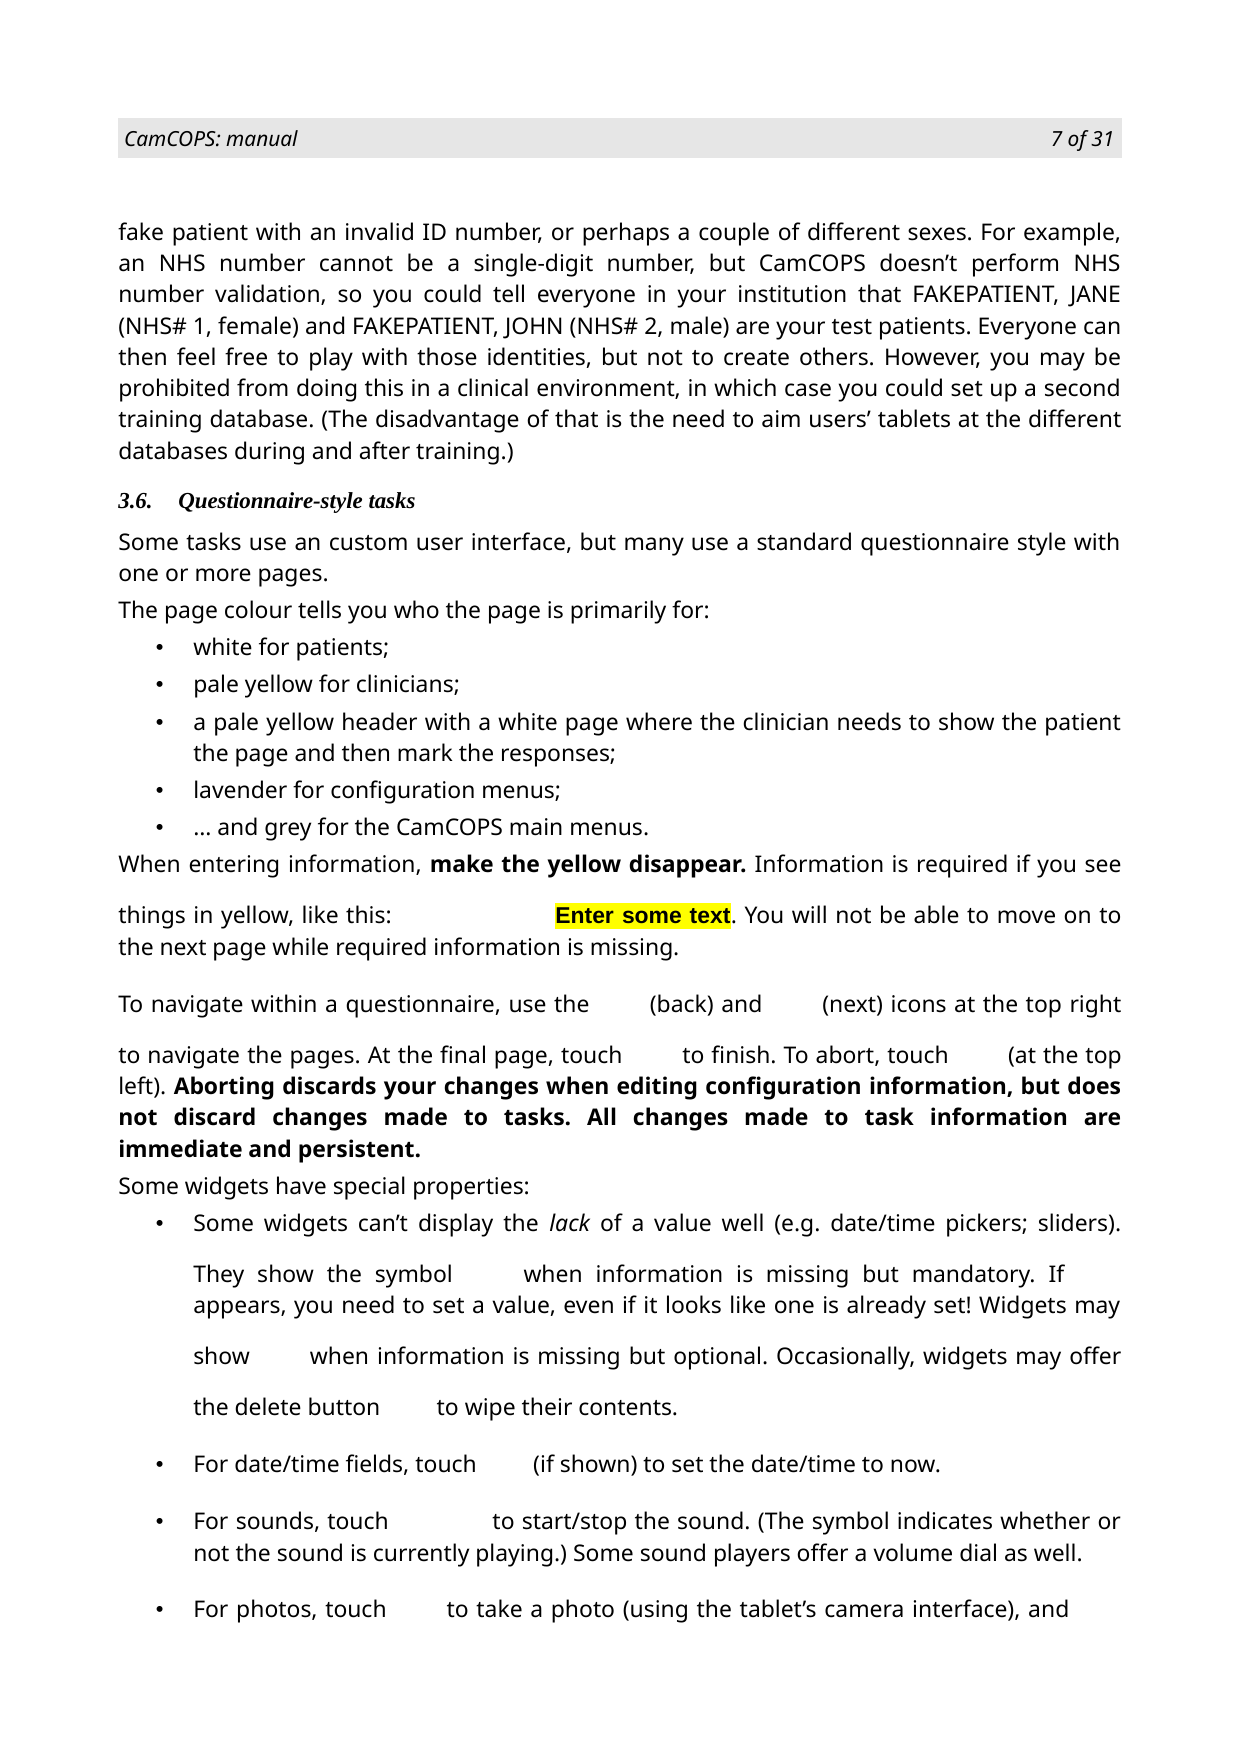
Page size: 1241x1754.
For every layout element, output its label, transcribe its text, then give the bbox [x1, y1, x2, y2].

text Some widgets have special properties: [118, 1170, 1122, 1201]
text The page colour tells you who the page is primarily for: [118, 594, 1122, 625]
text Some tasks use an custom user interface, but many use a standard questionnaire style with one or more pages. [118, 526, 1122, 588]
subtitle Questionnaire-style tasks [118, 487, 1122, 513]
list For sounds, touch to start/stop the sound. (The symbol indicates whether or not the sound is currently playing.) Some sound players offer a volume dial as well. [156, 1485, 1122, 1568]
list For date/time fields, touch (if shown) to set the date/time to now. [156, 1428, 1122, 1479]
list lavender for configuration menus; [156, 774, 1122, 805]
list For photos, touch to take a photo (using the tablet’s camera interface), and [156, 1574, 1122, 1625]
text fake patient with an invalid ID number, or perhaps a couple of different sexes. For example, an NHS number cannot be a single-digit number, but CamCOPS doesn’t perform NHS number validation, so you could tell everyone in your institution that FAKEPATIENT, JANE (NHS# 1, female) and FAKEPATIENT, JOHN (NHS# 2, male) are your test patients. Everyone can then feel free to play with those identities, but not to create others. However, you may be prohibited from doing this in a clinical environment, in which case you could set up a second training database. (The disadvantage of that is the need to aim users’ tablets at the different databases during and after training.) [118, 216, 1122, 466]
list … and grey for the CamCOPS main menus. [156, 811, 1122, 842]
list white for patients; [156, 631, 1122, 662]
list pale yellow for clinicians; [156, 668, 1122, 700]
list Some widgets can’t display the lack of a value well (e.g. date/time pickers; sliders). They show the symbol when information is missing but mandatory. If appears, you need to set a value, even if it looks like one is already set! Widgets may show when information is missing but optional. Occasionally, widgets may offer the delete button to wipe their contents. [156, 1207, 1122, 1422]
text When entering information, make the yellow disappear. Information is required if you see things in yellow, like this: Enter some text. You will not be able to move on to the next page while required information is missing. [118, 848, 1122, 962]
text To navigate within a questionnaire, use the (back) and (next) icons at the top right to navigate the pages. At the final page, touch to finish. To abort, touch (at the top left). Aborting discards your changes when editing configuration information, but does not discard changes made to tasks. All changes made to task information are immediate and persistent. [118, 968, 1122, 1164]
list a pale yellow header with a white page where the clinician needs to show the patient the page and then mark the responses; [156, 706, 1122, 768]
